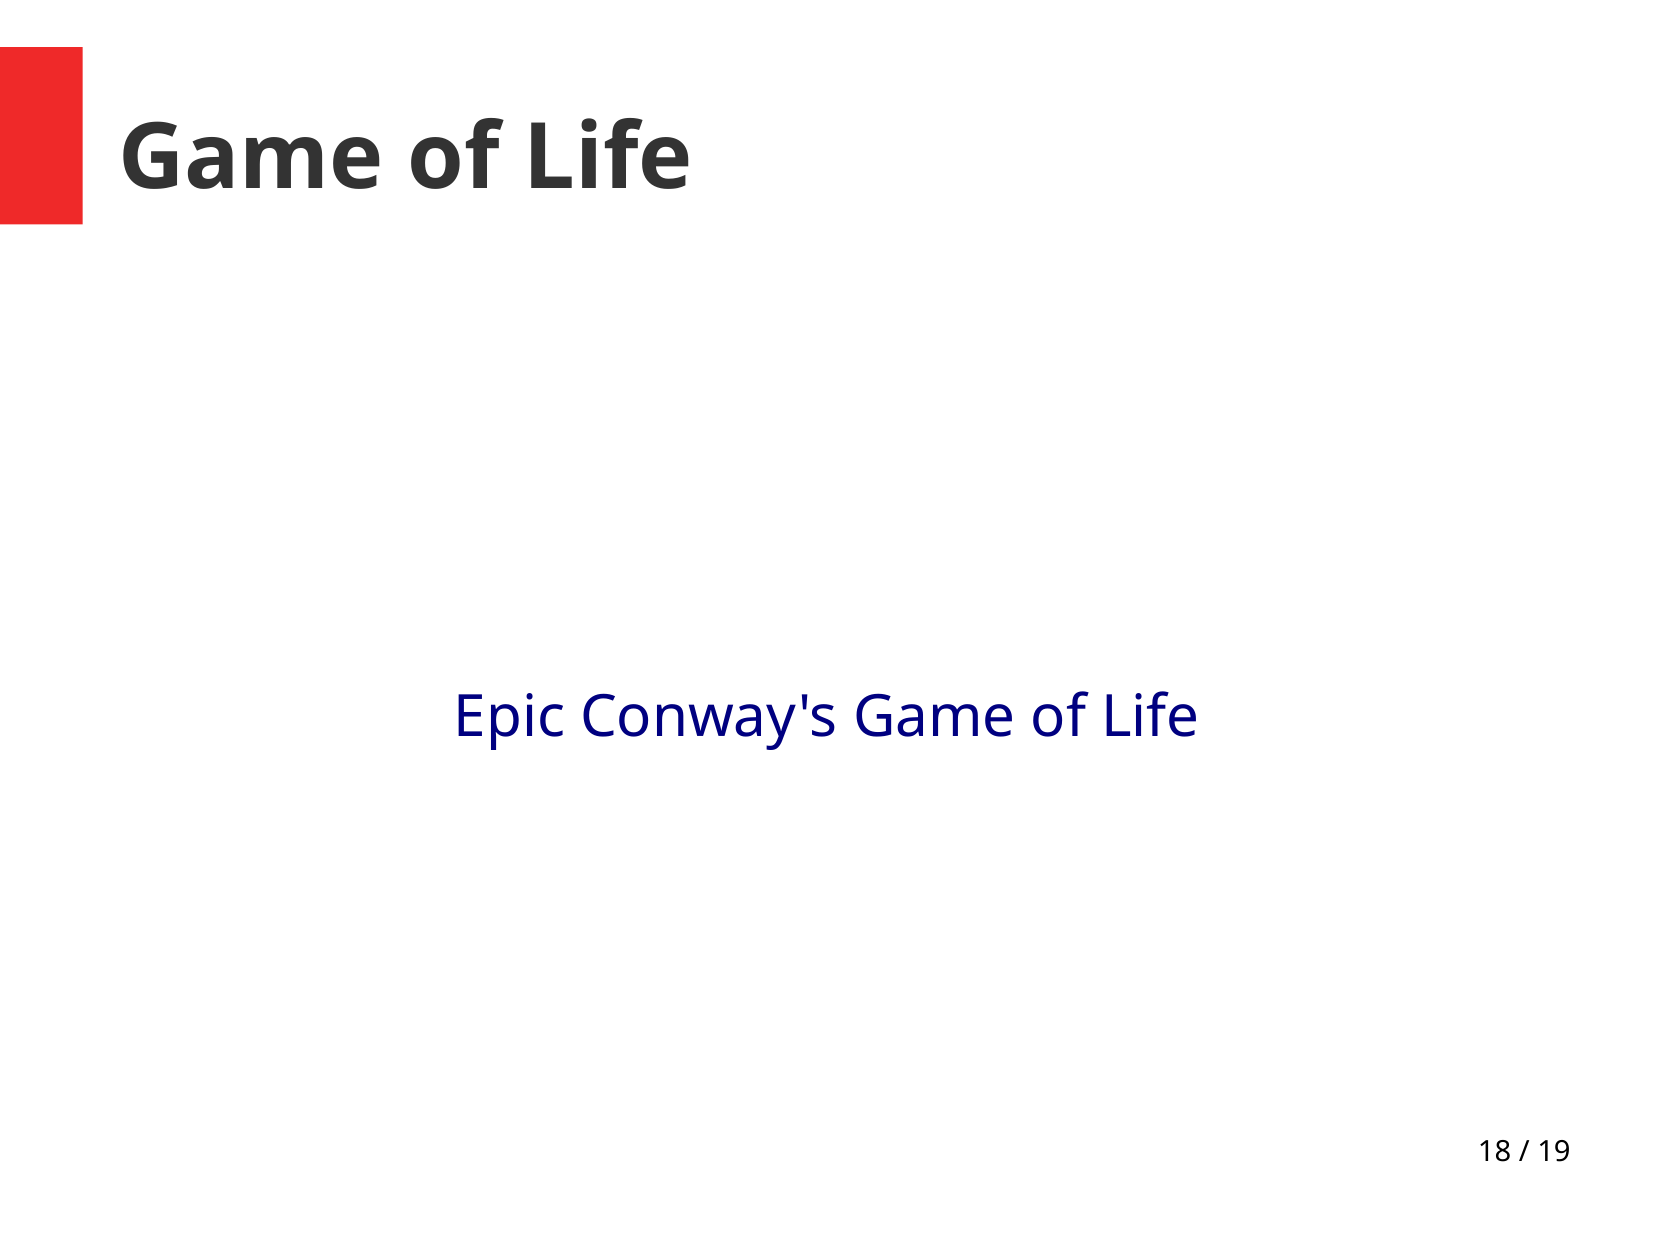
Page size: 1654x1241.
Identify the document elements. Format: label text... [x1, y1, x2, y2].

list Epic Conway's Game of Life [118, 354, 1536, 1074]
title Game of Life [118, 49, 1571, 257]
